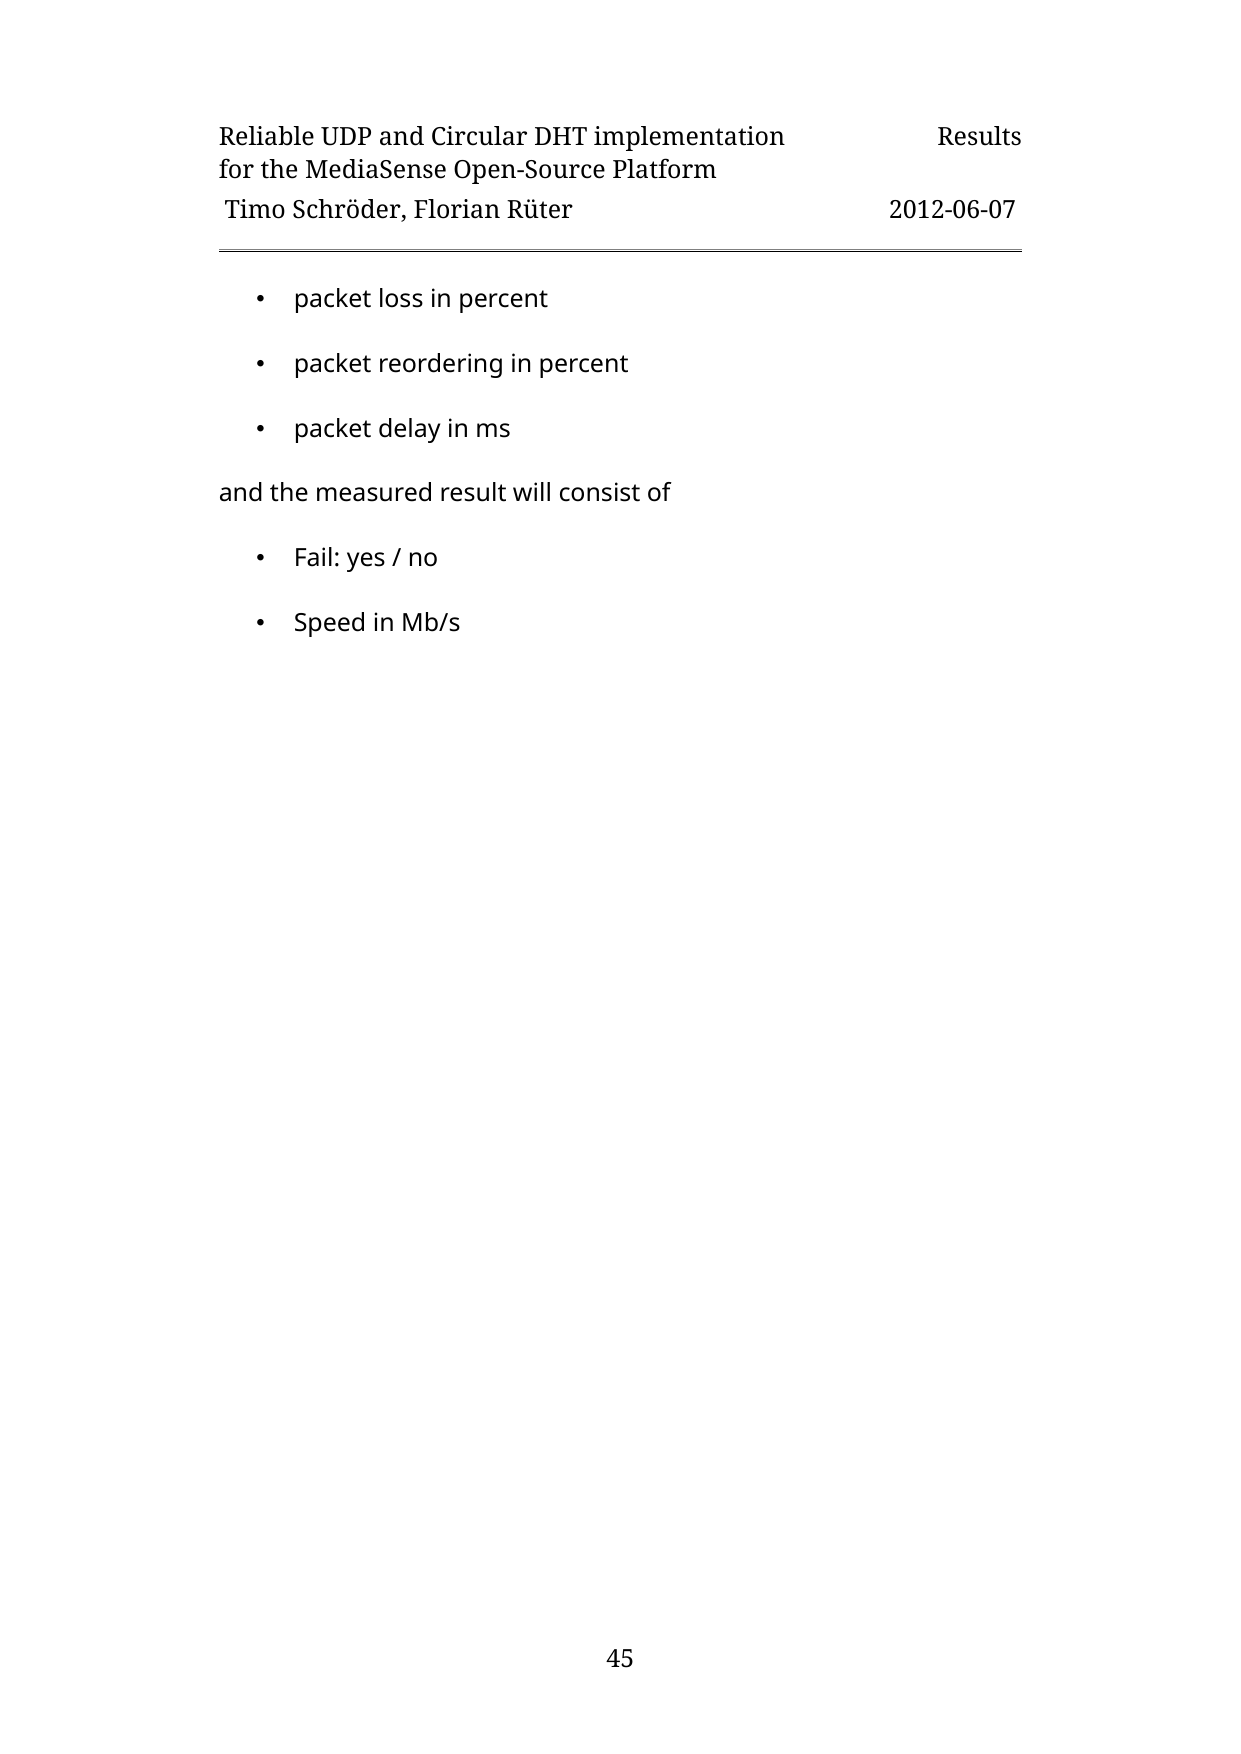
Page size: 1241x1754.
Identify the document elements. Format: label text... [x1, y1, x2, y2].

list Fail: yes / no [256, 540, 1022, 574]
list Speed in Mb/s [256, 605, 1022, 639]
text and the measured result will consist of [218, 475, 1022, 509]
list packet reordering in percent [256, 346, 1022, 379]
list packet delay in ms [256, 410, 1022, 444]
list packet loss in percent [256, 281, 1022, 315]
